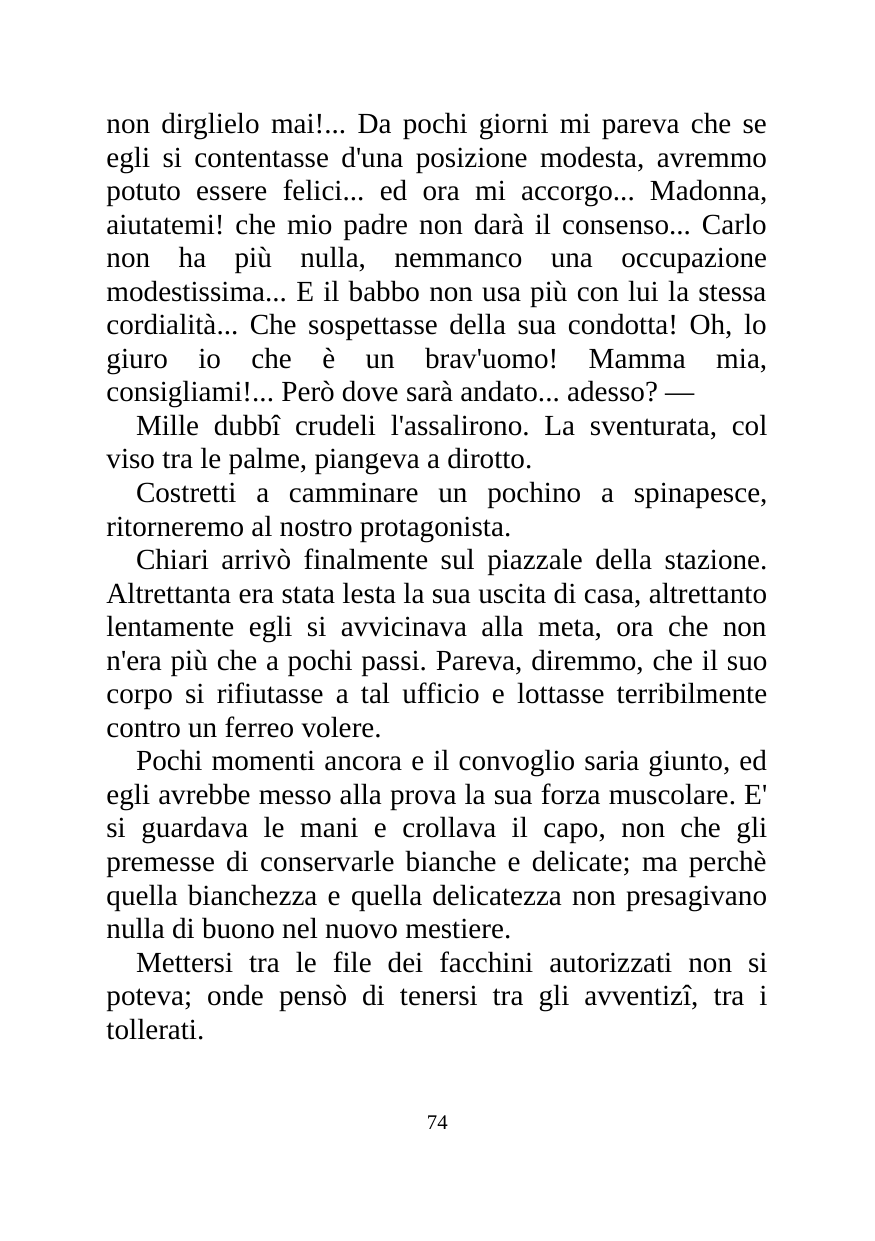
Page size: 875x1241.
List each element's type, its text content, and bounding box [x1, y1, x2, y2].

text Mille dubbî crudeli l'assalirono. La sventurata, col viso tra le palme, piangeva a dirotto. [106, 408, 768, 475]
text Mettersi tra le file dei facchini autorizzati non si poteva; onde pensò di tenersi tra gli avventizî, tra i tollerati. [106, 945, 768, 1045]
text non dirglielo mai!... Da pochi giorni mi pareva che se egli si contentasse d'una posizione modesta, avremmo potuto essere felici... ed ora mi accorgo... Madonna, aiutatemi! che mio padre non darà il consenso... Carlo non ha più nulla, nemmanco una occupazione modestissima... E il babbo non usa più con lui la stessa cordialità... Che sospettasse della sua condotta! Oh, lo giuro io che è un brav'uomo! Mamma mia, consigliami!... Però dove sarà andato... adesso? — [106, 106, 768, 408]
text Chiari arrivò finalmente sul piazzale della stazione. Altrettanta era stata lesta la sua uscita di casa, altrettanto lentamente egli si avvicinava alla meta, ora che non n'era più che a pochi passi. Pareva, diremmo, che il suo corpo si rifiutasse a tal ufficio e lottasse terribilmente contro un ferreo volere. [106, 542, 768, 743]
text Pochi momenti ancora e il convoglio saria giunto, ed egli avrebbe messo alla prova la sua forza muscolare. E' si guardava le mani e crollava il capo, non che gli premesse di conservarle bianche e delicate; ma perchè quella bianchezza e quella delicatezza non presagivano nulla di buono nel nuovo mestiere. [106, 743, 768, 945]
text Costretti a camminare un pochino a spinapesce, ritorneremo al nostro protagonista. [106, 475, 768, 542]
